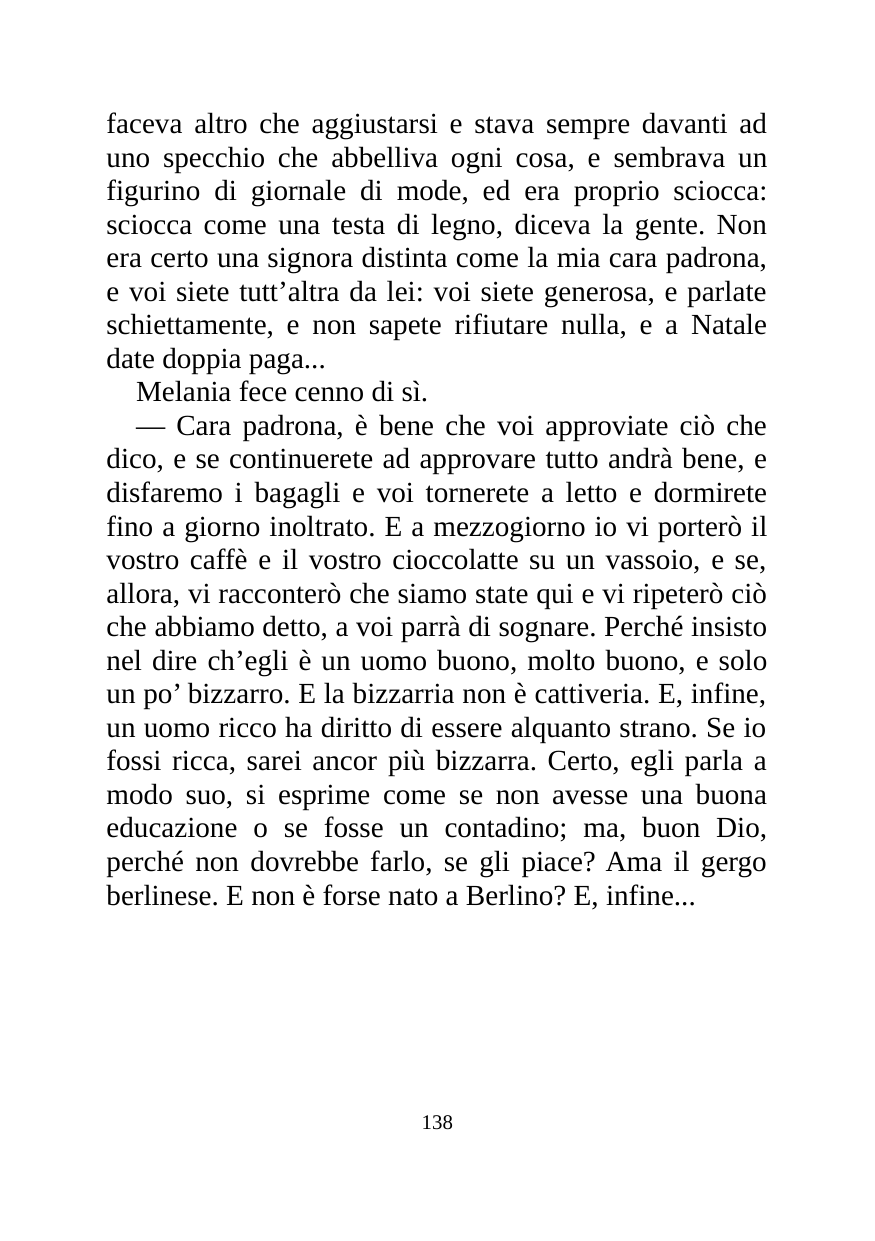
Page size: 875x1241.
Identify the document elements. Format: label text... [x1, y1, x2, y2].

text Melania fece cenno di sì. [106, 374, 768, 408]
text faceva altro che aggiustarsi e stava sempre davanti ad uno specchio che abbelliva ogni cosa, e sembrava un figurino di giornale di mode, ed era proprio sciocca: sciocca come una testa di legno, diceva la gente. Non era certo una signora distinta come la mia cara padrona, e voi siete tutt’altra da lei: voi siete generosa, e parlate schiettamente, e non sapete rifiutare nulla, e a Natale date doppia paga... [106, 106, 768, 374]
text — Cara padrona, è bene che voi approviate ciò che dico, e se continuerete ad approvare tutto andrà bene, e disfaremo i bagagli e voi tornerete a letto e dormirete fino a giorno inoltrato. E a mezzogiorno io vi porterò il vostro caffè e il vostro cioccolatte su un vassoio, e se, allora, vi racconterò che siamo state qui e vi ripeterò ciò che abbiamo detto, a voi parrà di sognare. Perché insisto nel dire ch’egli è un uomo buono, molto buono, e solo un po’ bizzarro. E la bizzarria non è cattiveria. E, infine, un uomo ricco ha diritto di essere alquanto strano. Se io fossi ricca, sarei ancor più bizzarra. Certo, egli parla a modo suo, si esprime come se non avesse una buona educazione o se fosse un contadino; ma, buon Dio, perché non dovrebbe farlo, se gli piace? Ama il gergo berlinese. E non è forse nato a Berlino? E, infine... [106, 408, 768, 911]
